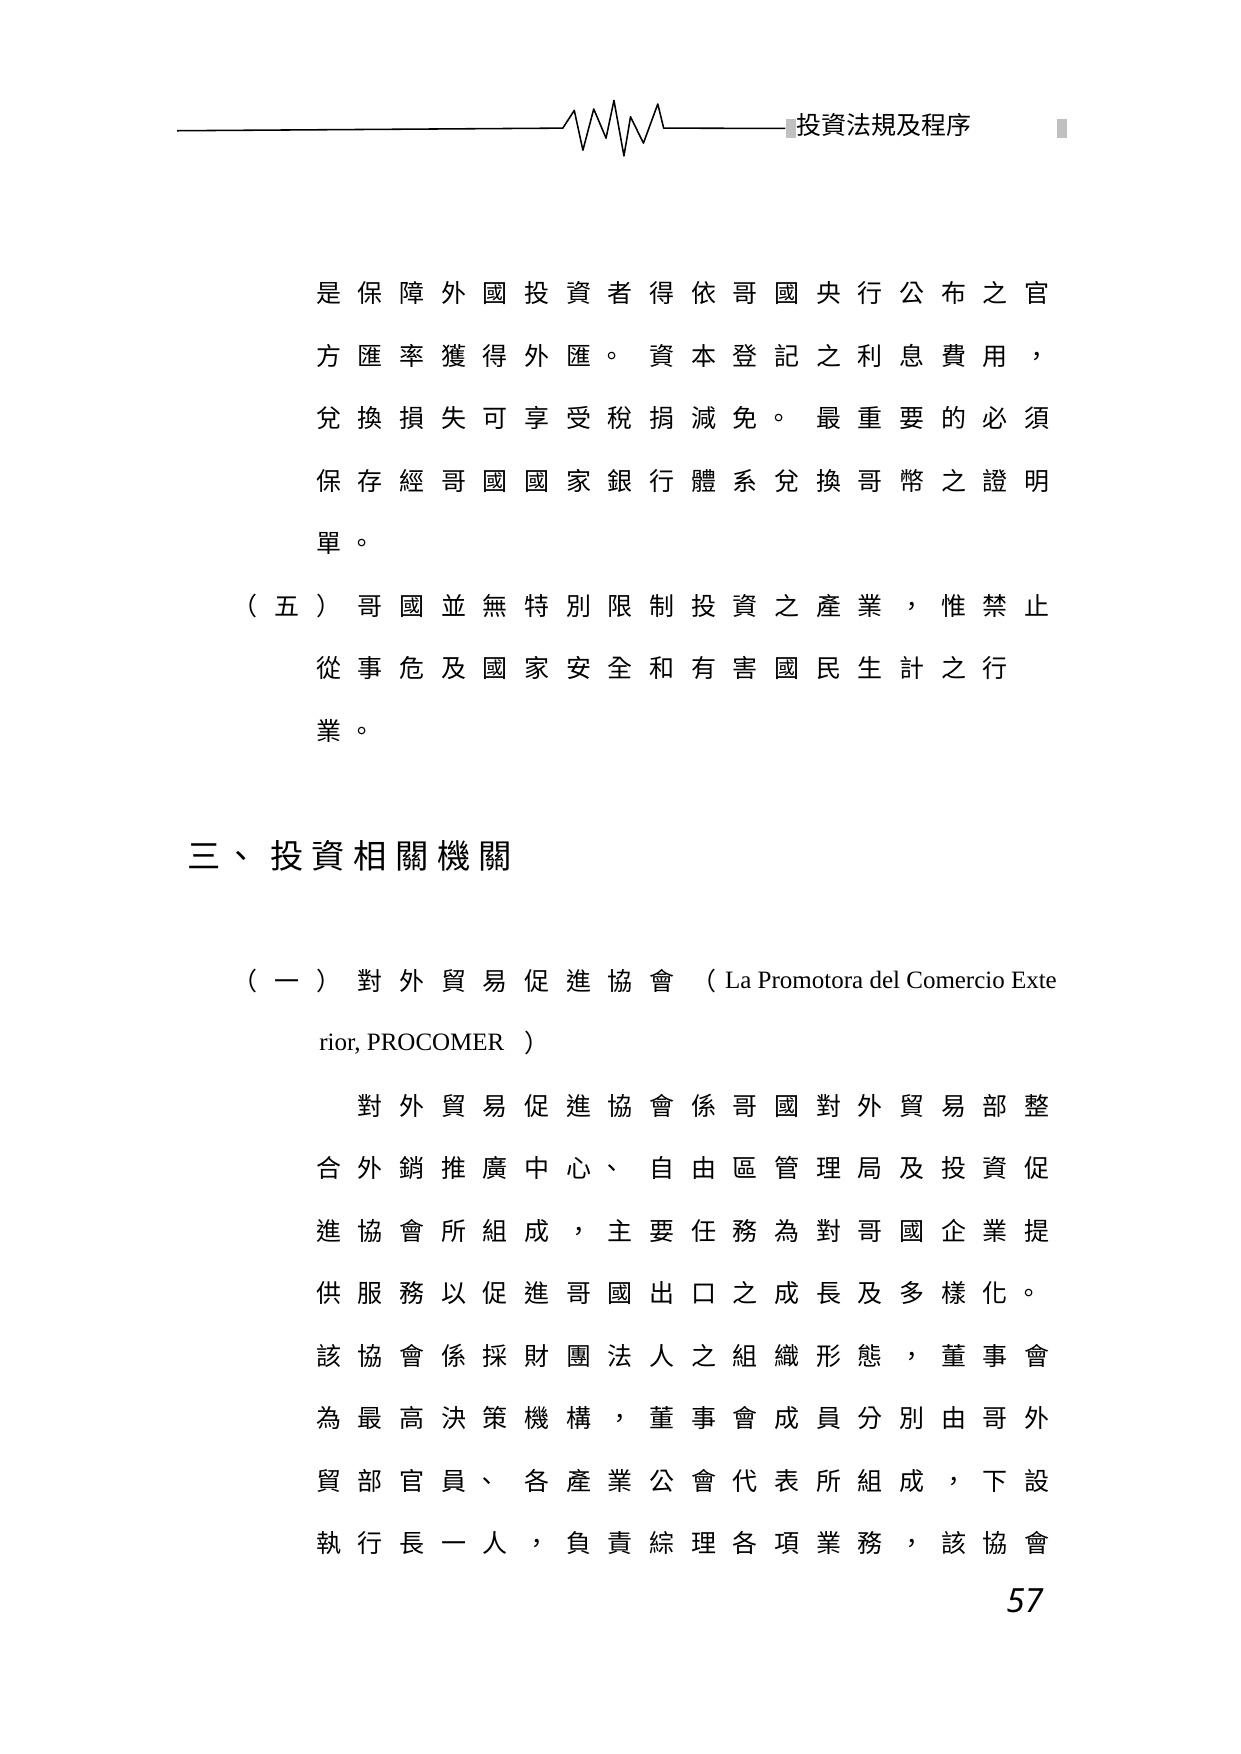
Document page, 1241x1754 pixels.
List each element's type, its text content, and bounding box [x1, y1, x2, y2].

text 三、投資相關機關 [183, 813, 1058, 875]
text （一）對外貿易促進協會（La Promotora del Comercio Exterior, PROCOMER） [207, 938, 1058, 1063]
text （五）哥國並無特別限制投資之產業，惟禁止從事危及國家安全和有害國民生計之行業。 [207, 563, 1058, 750]
text 對外貿易促進協會係哥國對外貿易部整合外銷推廣中心、自由區管理局及投資促進協會所組成，主要任務為對哥國企業提供服務以促進哥國出口之成長及多樣化。該協會係採財團法人之組織形態，董事會為最高決策機構，董事會成員分別由哥外貿部官員、各產業公會代表所組成，下設執行長一人，負責綜理各項業務，該協會 [281, 1063, 1058, 1563]
text 是保障外國投資者得依哥國央行公布之官方匯率獲得外匯。資本登記之利息費用，兌換損失可享受稅捐減免。最重要的必須保存經哥國國家銀行體系兌換哥幣之證明單。 [207, 250, 1058, 563]
